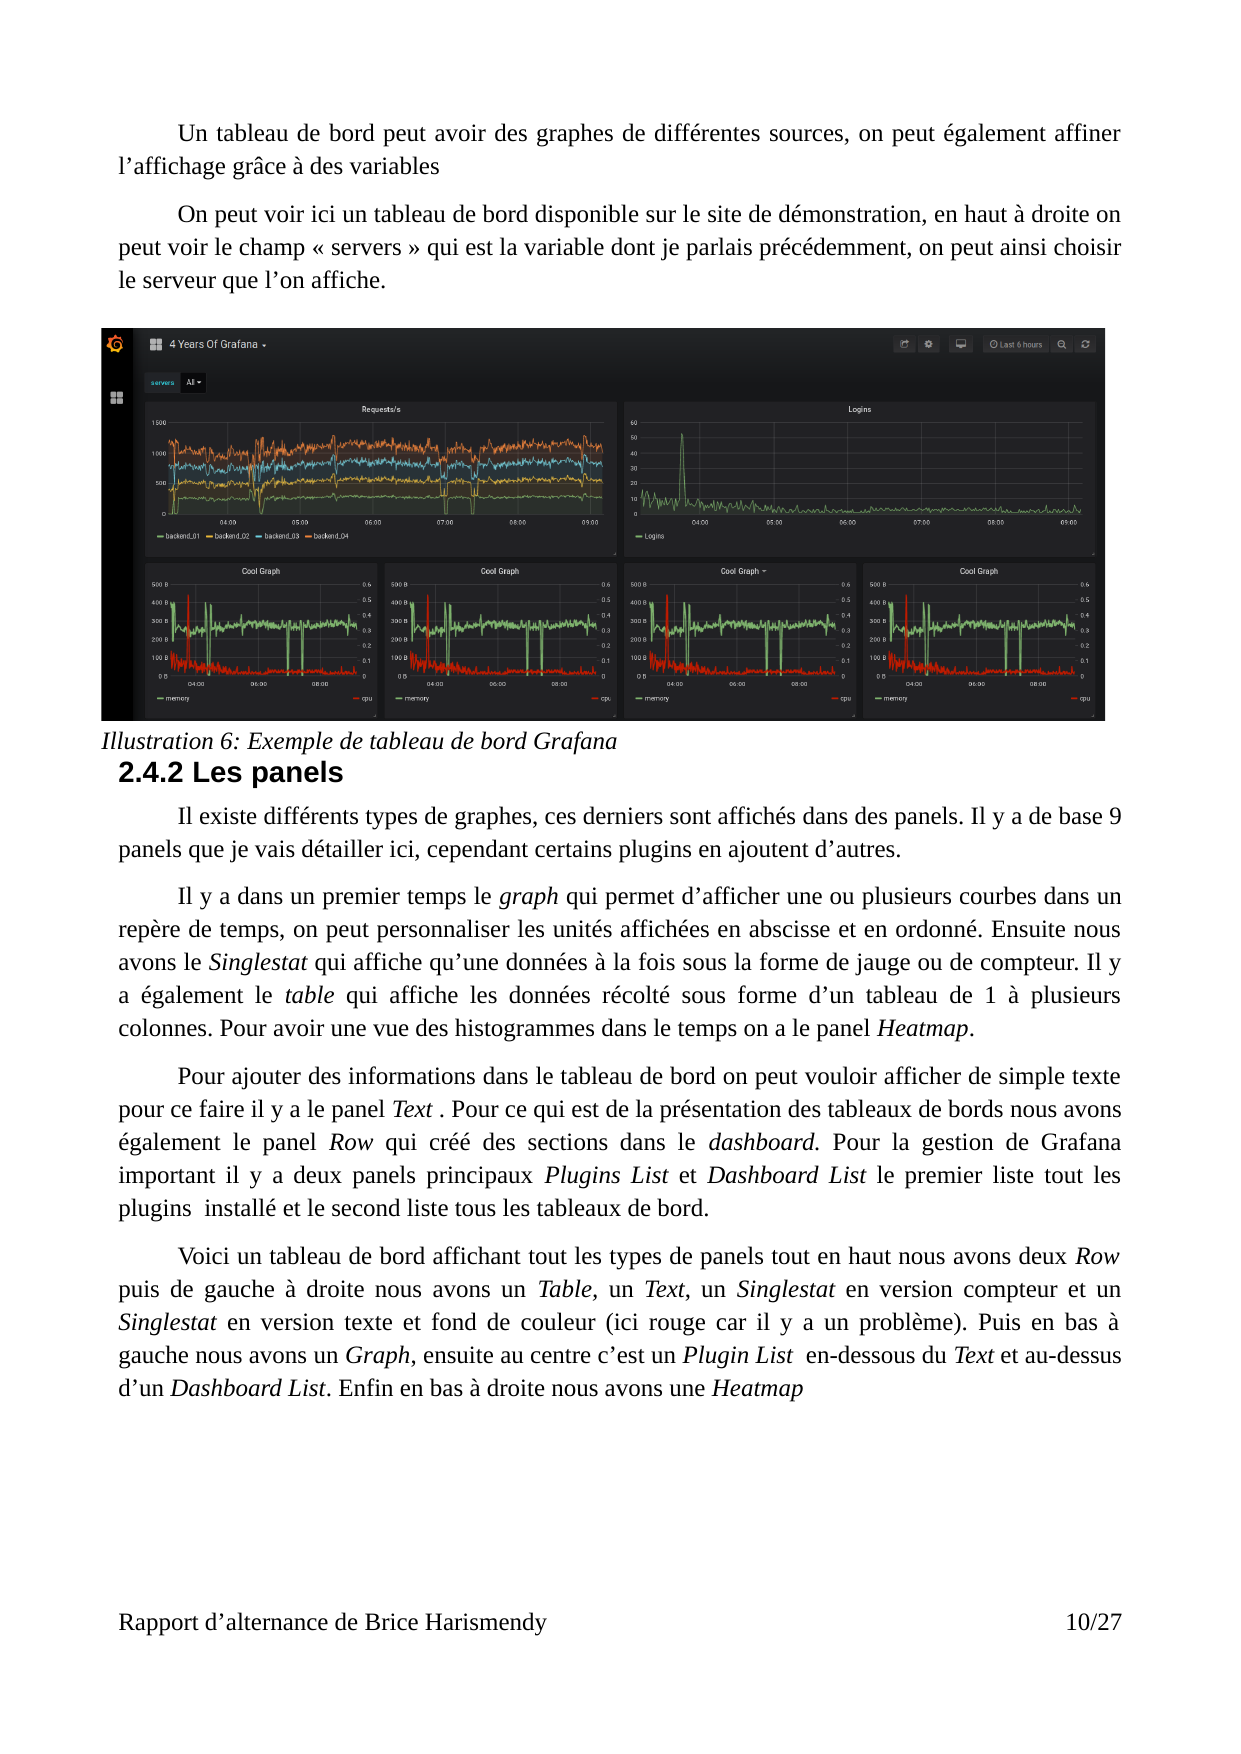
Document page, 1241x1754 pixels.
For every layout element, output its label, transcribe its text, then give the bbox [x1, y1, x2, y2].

text On peut voir ici un tableau de bord disponible sur le site de démonstration, en haut à droite on peut voir le champ « servers » qui est la variable dont je parlais précédemment, on peut ainsi choisir le serveur que l’on affiche. [118, 199, 1122, 293]
text Il existe différents types de graphes, ces derniers sont affichés dans des panels. Il y a de base 9 panels que je vais détailler ici, cependant certains plugins en ajoutent d’autres. [118, 801, 1122, 862]
picture [101, 328, 1106, 721]
subtitle Les panels [101, 316, 1122, 788]
text Pour ajouter des informations dans le tableau de bord on peut vouloir afficher de simple texte pour ce faire il y a le panel Text . Pour ce qui est de la présentation des tableaux de bords nous avons également le panel Row qui créé des sections dans le dashboard. Pour la gestion de Grafana important il y a deux panels principaux Plugins List et Dashboard List le premier liste tout les plugins installé et le second liste tous les tableaux de bord. [118, 1061, 1122, 1222]
text Il y a dans un premier temps le graph qui permet d’afficher une ou plusieurs courbes dans un repère de temps, on peut personnaliser les unités affichées en abscisse et en ordonné. Ensuite nous avons le Singlestat qui affiche qu’une données à la fois sous la forme de jauge ou de compteur. Il y a également le table qui affiche les données récolté sous forme d’un tableau de 1 à plusieurs colonnes. Pour avoir une vue des histogrammes dans le temps on a le panel Heatmap. [118, 881, 1122, 1042]
text Un tableau de bord peut avoir des graphes de différentes sources, on peut également affiner l’affichage grâce à des variables [118, 118, 1122, 180]
text Voici un tableau de bord affichant tout les types de panels tout en haut nous avons deux Row puis de gauche à droite nous avons un Table, un Text, un Singlestat en version compteur et un Singlestat en version texte et fond de couleur (ici rouge car il y a un problème). Puis en bas à gauche nous avons un Graph, ensuite au centre c’est un Plugin List en-dessous du Text et au-dessus d’un Dashboard List. Enfin en bas à droite nous avons une Heatmap [118, 1241, 1122, 1402]
text Illustration 6: Exemple de tableau de bord Grafana [101, 721, 1105, 754]
